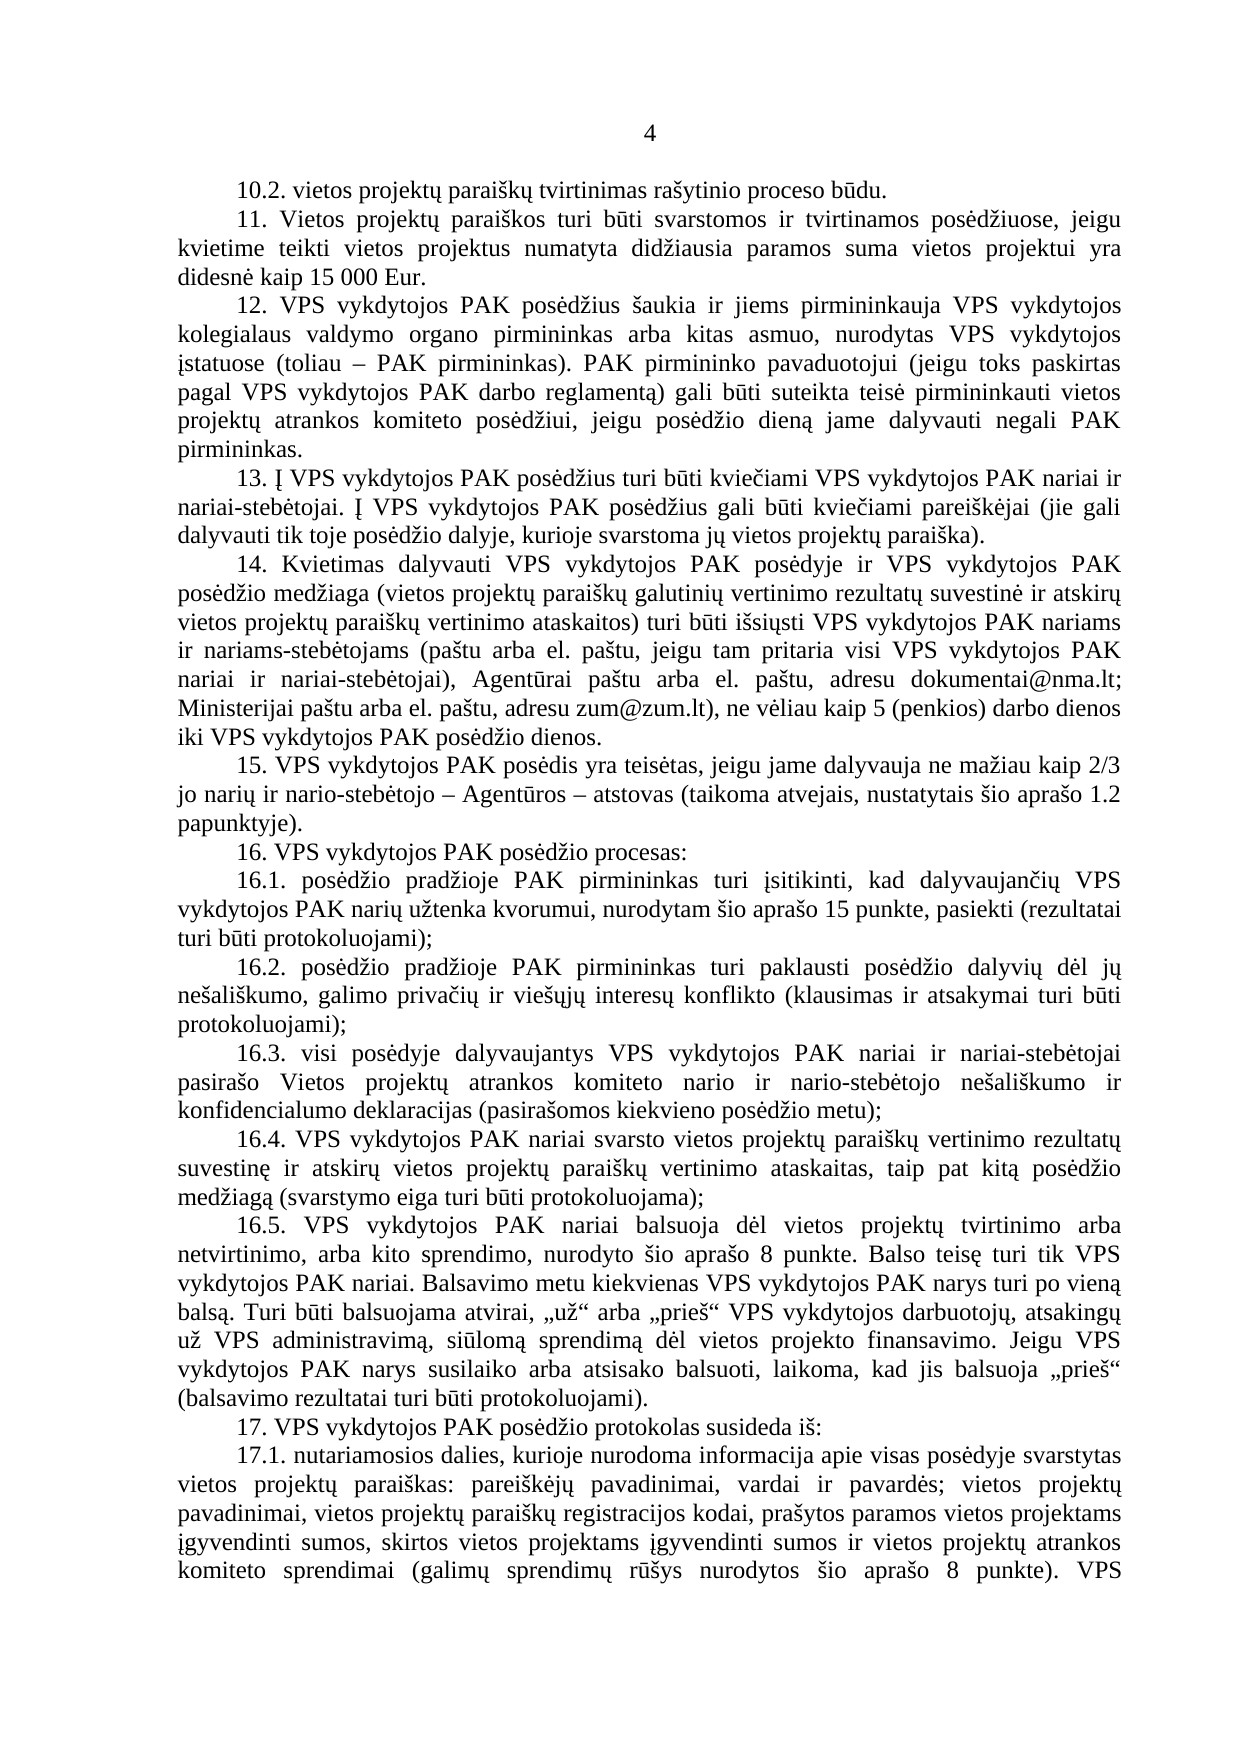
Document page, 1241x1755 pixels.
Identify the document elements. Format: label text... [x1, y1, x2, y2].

text 14. Kvietimas dalyvauti VPS vykdytojos PAK posėdyje ir VPS vykdytojos PAK posėdžio medžiaga (vietos projektų paraiškų galutinių vertinimo rezultatų suvestinė ir atskirų vietos projektų paraiškų vertinimo ataskaitos) turi būti išsiųsti VPS vykdytojos PAK nariams ir nariams-stebėtojams (paštu arba el. paštu, jeigu tam pritaria visi VPS vykdytojos PAK nariai ir nariai-stebėtojai), Agentūrai paštu arba el. paštu, adresu dokumentai@nma.lt; Ministerijai paštu arba el. paštu, adresu zum@zum.lt), ne vėliau kaip 5 (penkios) darbo dienos iki VPS vykdytojos PAK posėdžio dienos. [177, 549, 1122, 751]
text 16.5. VPS vykdytojos PAK nariai balsuoja dėl vietos projektų tvirtinimo arba netvirtinimo, arba kito sprendimo, nurodyto šio aprašo 8 punkte. Balso teisę turi tik VPS vykdytojos PAK nariai. Balsavimo metu kiekvienas VPS vykdytojos PAK narys turi po vieną balsą. Turi būti balsuojama atvirai, „už“ arba „prieš“ VPS vykdytojos darbuotojų, atsakingų už VPS administravimą, siūlomą sprendimą dėl vietos projekto finansavimo. Jeigu VPS vykdytojos PAK narys susilaiko arba atsisako balsuoti, laikoma, kad jis balsuoja „prieš“ (balsavimo rezultatai turi būti protokoluojami). [177, 1211, 1122, 1412]
text 11. Vietos projektų paraiškos turi būti svarstomos ir tvirtinamos posėdžiuose, jeigu kvietime teikti vietos projektus numatyta didžiausia paramos suma vietos projektui yra didesnė kaip 15 000 Eur. [177, 204, 1122, 291]
text 16.3. visi posėdyje dalyvaujantys VPS vykdytojos PAK nariai ir nariai-stebėtojai pasirašo Vietos projektų atrankos komiteto nario ir nario-stebėtojo nešališkumo ir konfidencialumo deklaracijas (pasirašomos kiekvieno posėdžio metu); [177, 1038, 1122, 1124]
text 17.1. nutariamosios dalies, kurioje nurodoma informacija apie visas posėdyje svarstytas vietos projektų paraiškas: pareiškėjų pavadinimai, vardai ir pavardės; vietos projektų pavadinimai, vietos projektų paraiškų registracijos kodai, prašytos paramos vietos projektams įgyvendinti sumos, skirtos vietos projektams įgyvendinti sumos ir vietos projektų atrankos komiteto sprendimai (galimų sprendimų rūšys nurodytos šio aprašo 8 punkte). VPS [177, 1441, 1122, 1584]
text 10.2. vietos projektų paraiškų tvirtinimas rašytinio proceso būdu. [177, 176, 1122, 204]
text 12. VPS vykdytojos PAK posėdžius šaukia ir jiems pirmininkauja VPS vykdytojos kolegialaus valdymo organo pirmininkas arba kitas asmuo, nurodytas VPS vykdytojos įstatuose (toliau – PAK pirmininkas). PAK pirmininko pavaduotojui (jeigu toks paskirtas pagal VPS vykdytojos PAK darbo reglamentą) gali būti suteikta teisė pirmininkauti vietos projektų atrankos komiteto posėdžiui, jeigu posėdžio dieną jame dalyvauti negali PAK pirmininkas. [177, 291, 1122, 463]
text 16.4. VPS vykdytojos PAK nariai svarsto vietos projektų paraiškų vertinimo rezultatų suvestinę ir atskirų vietos projektų paraiškų vertinimo ataskaitas, taip pat kitą posėdžio medžiagą (svarstymo eiga turi būti protokoluojama); [177, 1124, 1122, 1211]
text 13. Į VPS vykdytojos PAK posėdžius turi būti kviečiami VPS vykdytojos PAK nariai ir nariai-stebėtojai. Į VPS vykdytojos PAK posėdžius gali būti kviečiami pareiškėjai (jie gali dalyvauti tik toje posėdžio dalyje, kurioje svarstoma jų vietos projektų paraiška). [177, 463, 1122, 549]
text 16.1. posėdžio pradžioje PAK pirmininkas turi įsitikinti, kad dalyvaujančių VPS vykdytojos PAK narių užtenka kvorumui, nurodytam šio aprašo 15 punkte, pasiekti (rezultatai turi būti protokoluojami); [177, 866, 1122, 952]
text 15. VPS vykdytojos PAK posėdis yra teisėtas, jeigu jame dalyvauja ne mažiau kaip 2/3 jo narių ir nario-stebėtojo – Agentūros – atstovas (taikoma atvejais, nustatytais šio aprašo 1.2 papunktyje). [177, 751, 1122, 837]
text 16. VPS vykdytojos PAK posėdžio procesas: [177, 837, 1122, 866]
text 17. VPS vykdytojos PAK posėdžio protokolas susideda iš: [177, 1412, 1122, 1441]
text 16.2. posėdžio pradžioje PAK pirmininkas turi paklausti posėdžio dalyvių dėl jų nešališkumo, galimo privačių ir viešųjų interesų konflikto (klausimas ir atsakymai turi būti protokoluojami); [177, 952, 1122, 1038]
